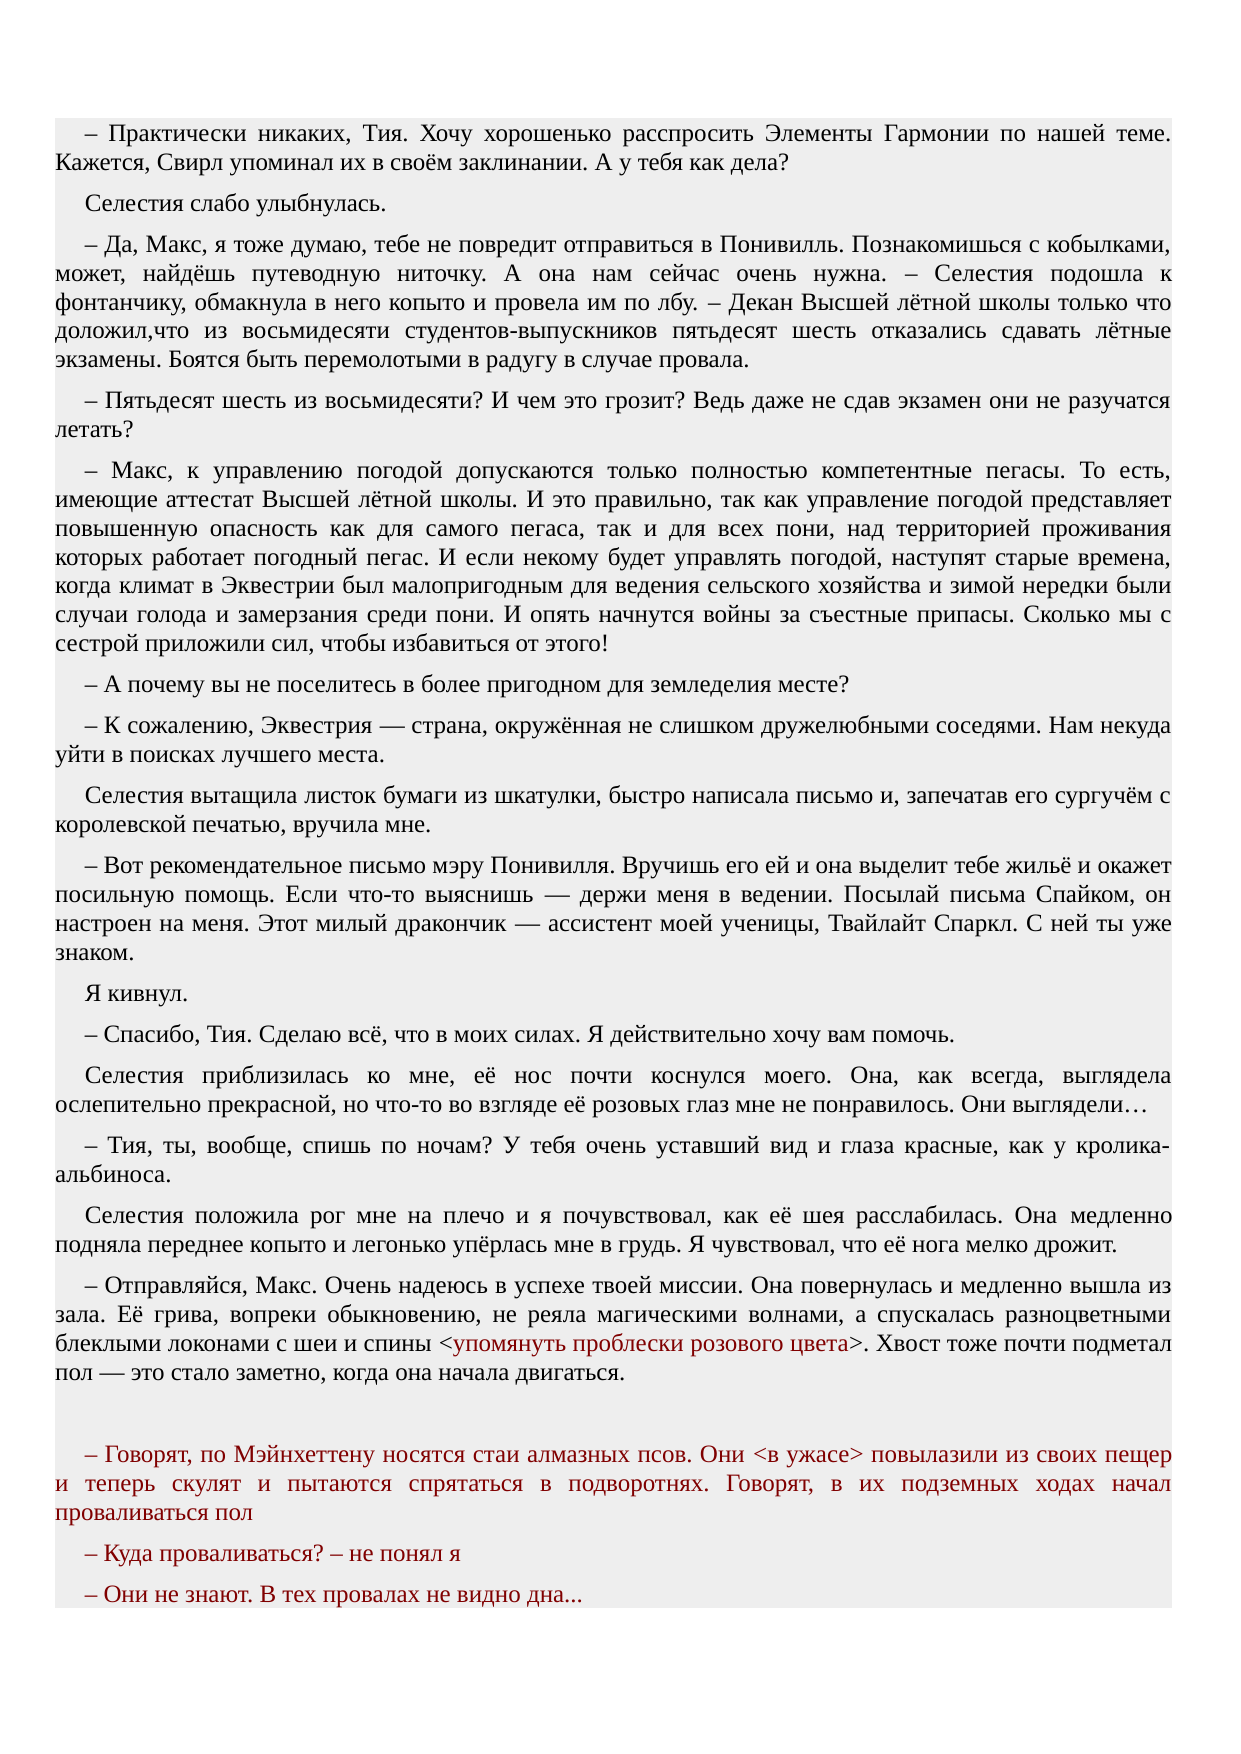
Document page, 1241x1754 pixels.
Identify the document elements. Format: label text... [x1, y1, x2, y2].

text – Да, Макс, я тоже думаю, тебе не повредит отправиться в Понивилль. Познакомишься с кобылками, может, найдёшь путеводную ниточку. А она нам сейчас очень нужна. – Селестия подошла к фонтанчику, обмакнула в него копыто и провела им по лбу. – Декан Высшей лётной школы только что доложил,что из восьмидесяти студентов-выпускников пятьдесят шесть отказались сдавать лётные экзамены. Боятся быть перемолотыми в радугу в случае провала. [55, 229, 1172, 373]
text – Спасибо, Тия. Сделаю всё, что в моих силах. Я действительно хочу вам помочь. [55, 1019, 1172, 1048]
text – Говорят, по Мэйнхеттену носятся стаи алмазных псов. Они <в ужасе> повылазили из своих пещер и теперь скулят и пытаются спрятаться в подворотнях. Говорят, в их подземных ходах начал проваливаться пол [55, 1439, 1172, 1526]
text – А почему вы не поселитесь в более пригодном для земледелия месте? [55, 669, 1172, 698]
text – Вот рекомендательное письмо мэру Понивилля. Вручишь его ей и она выделит тебе жильё и окажет посильную помощь. Если что-то выяснишь — держи меня в ведении. Посылай письма Спайком, он настроен на меня. Этот милый дракончик — ассистент моей ученицы, Твайлайт Спаркл. С ней ты уже знаком. [55, 851, 1172, 966]
text – Отправляйся, Макс. Очень надеюсь в успехе твоей миссии. Она повернулась и медленно вышла из зала. Её грива, вопреки обыкновению, не реяла магическими волнами, а спускалась разноцветными блеклыми локонами с шеи и спины <упомянуть проблески розового цвета>. Хвост тоже почти подметал пол — это стало заметно, когда она начала двигаться. [55, 1271, 1172, 1386]
text – Пятьдесят шесть из восьмидесяти? И чем это грозит? Ведь даже не сдав экзамен они не разучатся летать? [55, 386, 1172, 443]
text Селестия приблизилась ко мне, её нос почти коснулся моего. Она, как всегда, выглядела ослепительно прекрасной, но что-то во взгляде её розовых глаз мне не понравилось. Они выглядели… [55, 1061, 1172, 1118]
text – Они не знают. В тех провалах не видно дна... [55, 1579, 1172, 1608]
text Селестия положила рог мне на плечо и я почувствовал, как её шея расслабилась. Она медленно подняла переднее копыто и легонько упёрлась мне в грудь. Я чувствовал, что её нога мелко дрожит. [55, 1201, 1172, 1258]
text – Тия, ты, вообще, спишь по ночам? У тебя очень уставший вид и глаза красные, как у кролика-альбиноса. [55, 1131, 1172, 1188]
text Я кивнул. [55, 978, 1172, 1007]
text – Практически никаких, Тия. Хочу хорошенько расспросить Элементы Гармонии по нашей теме. Кажется, Свирл упоминал их в своём заклинании. А у тебя как дела? [55, 118, 1172, 176]
text – К сожалению, Эквестрия — страна, окружённая не слишком дружелюбными соседями. Нам некуда уйти в поисках лучшего места. [55, 711, 1172, 768]
text Селестия вытащила листок бумаги из шкатулки, быстро написала письмо и, запечатав его сургучём с королевской печатью, вручила мне. [55, 781, 1172, 838]
text – Макс, к управлению погодой допускаются только полностью компетентные пегасы. То есть, имеющие аттестат Высшей лётной школы. И это правильно, так как управление погодой представляет повышенную опасность как для самого пегаса, так и для всех пони, над территорией проживания которых работает погодный пегас. И если некому будет управлять погодой, наступят старые времена, когда климат в Эквестрии был малопригодным для ведения сельского хозяйства и зимой нередки были случаи голода и замерзания среди пони. И опять начнутся войны за съестные припасы. Сколько мы с сестрой приложили сил, чтобы избавиться от этого! [55, 456, 1172, 657]
text – Куда проваливаться? – не понял я [55, 1538, 1172, 1567]
text Селестия слабо улыбнулась. [55, 188, 1172, 217]
